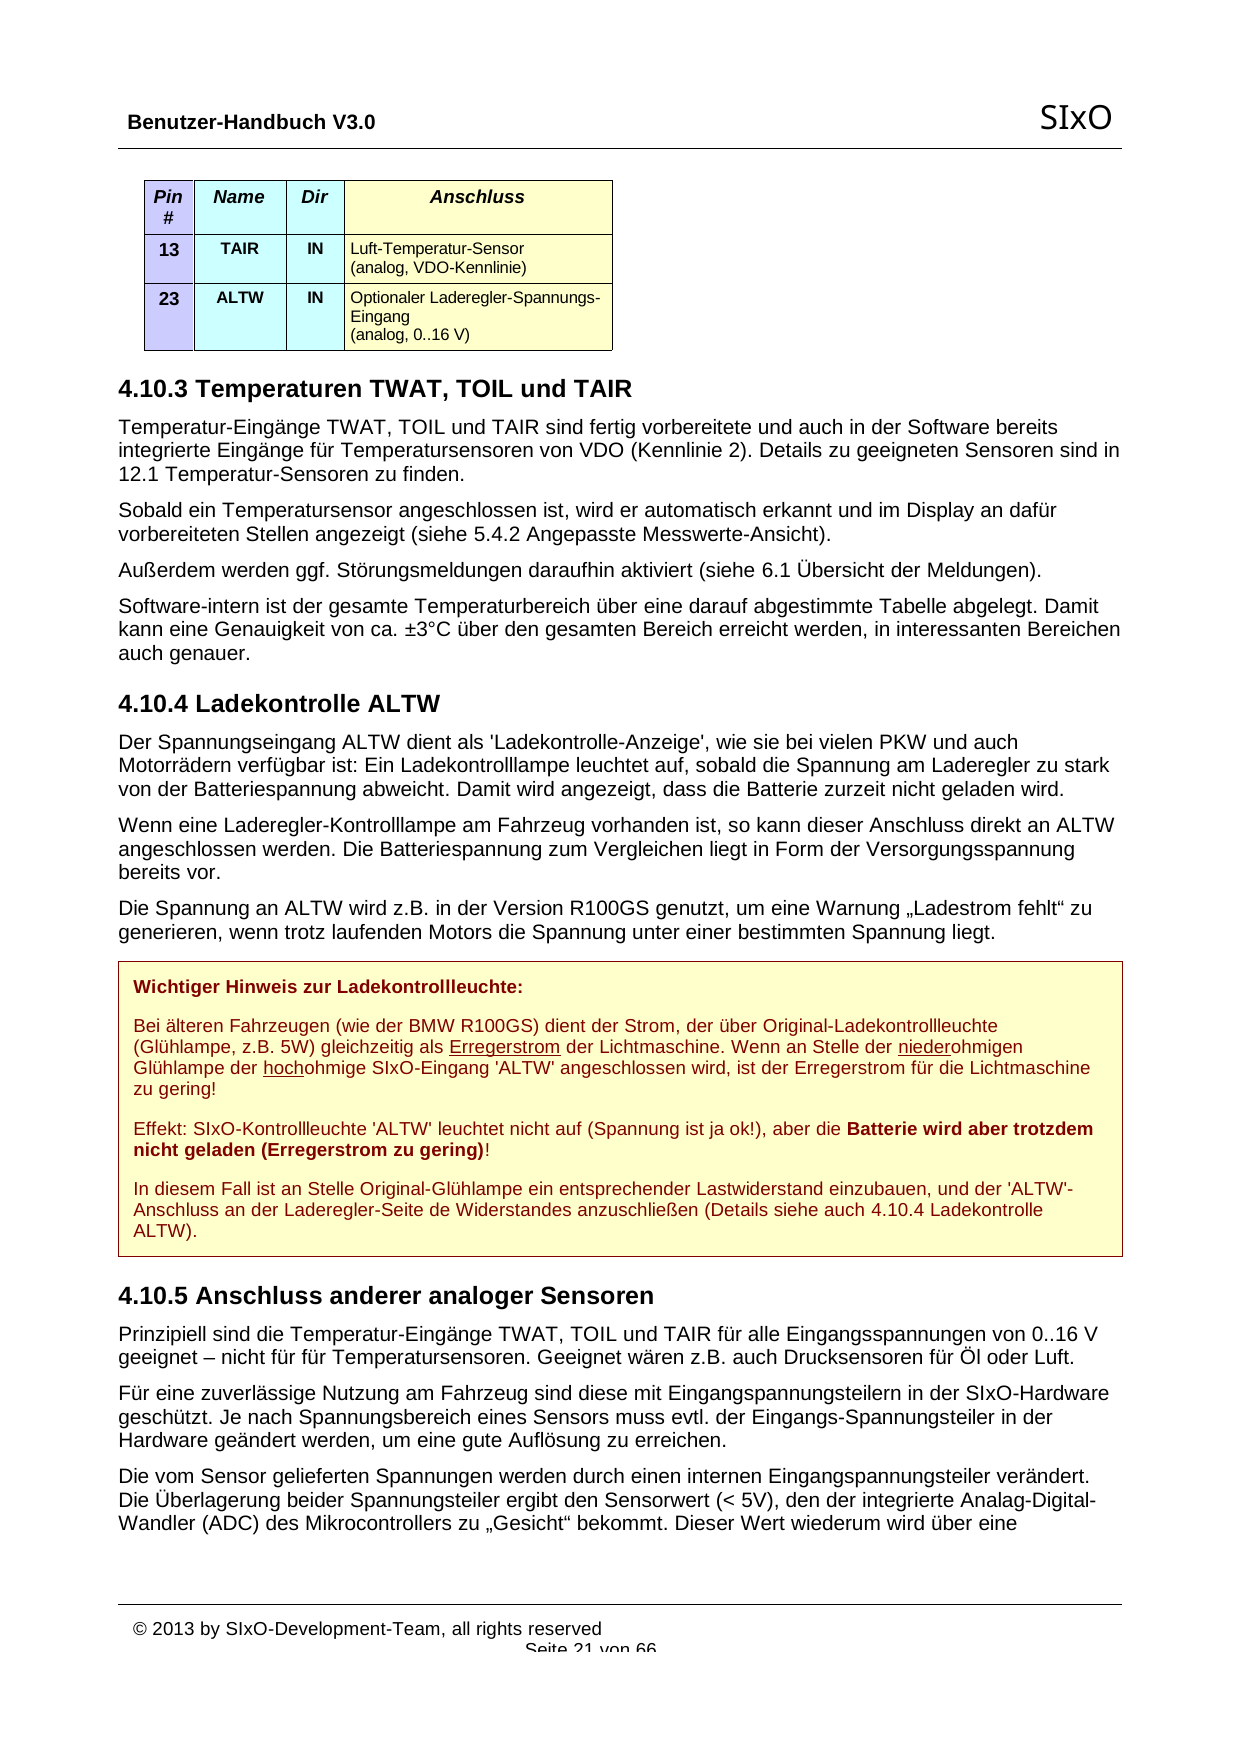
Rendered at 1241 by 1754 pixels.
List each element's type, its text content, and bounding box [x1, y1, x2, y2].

subtitle Anschluss anderer analoger Sensoren [118, 1282, 1122, 1309]
table_cell Luft-Temperatur-Sensor (analog, VDO-Kennlinie) [345, 235, 612, 283]
text Wenn eine Laderegler-Kontrolllampe am Fahrzeug vorhanden ist, so kann dieser Anschluss direkt an ALTW angeschlossen werden. Die Batteriespannung zum Vergleichen liegt in Form der Versorgungsspannung bereits vor. [118, 813, 1122, 884]
text Die vom Sensor gelieferten Spannungen werden durch einen internen Eingangspannungsteiler verändert. Die Überlagerung beider Spannungsteiler ergibt den Sensorwert (< 5V), den der integrierte Analag-Digital-Wandler (ADC) des Mikrocontrollers zu „Gesicht“ bekommt. Dieser Wert wiederum wird über eine [118, 1465, 1122, 1535]
text Prinzipiell sind die Temperatur-Eingänge TWAT, TOIL und TAIR für alle Eingangsspannungen von 0..16 V geeignet – nicht für für Temperatursensoren. Geeignet wären z.B. auch Drucksensoren für Öl oder Luft. [118, 1322, 1122, 1369]
table_cell TAIR [195, 235, 286, 283]
text Außerdem werden ggf. Störungsmeldungen daraufhin aktiviert (siehe 6.1 Übersicht der Meldungen). [118, 558, 1122, 582]
text Sobald ein Temperatursensor angeschlossen ist, wird er automatisch erkannt und im Display an dafür vorbereiteten Stellen angezeigt (siehe 5.4.2 Angepasste Messwerte-Ansicht). [118, 498, 1122, 546]
table_header Dir [287, 181, 344, 234]
subtitle Ladekontrolle ALTW [118, 690, 1122, 718]
table_cell IN [287, 284, 344, 350]
text In diesem Fall ist an Stelle Original-Glühlampe ein entsprechender Lastwiderstand einzubauen, und der 'ALTW'-Anschluss an der Laderegler-Seite de Widerstandes anzuschließen (Details siehe auch 4.10.4 Ladekontrolle ALTW). [119, 1164, 1122, 1256]
text Für eine zuverlässige Nutzung am Fahrzeug sind diese mit Eingangspannungsteilern in der SIxO-Hardware geschützt. Je nach Spannungsbereich eines Sensors muss evtl. der Eingangs-Spannungsteiler in der Hardware geändert werden, um eine gute Auflösung zu erreichen. [118, 1382, 1122, 1452]
table_cell Optionaler Laderegler-Spannungs-Eingang (analog, 0..16 V) [345, 284, 612, 350]
text Die Spannung an ALTW wird z.B. in der Version R100GS genutzt, um eine Warnung „Ladestrom fehlt“ zu generieren, wenn trotz laufenden Motors die Spannung unter einer bestimmten Spannung liegt. [118, 897, 1122, 944]
table_cell 23 [145, 284, 193, 350]
table_header Pin# [145, 181, 193, 234]
table_header Name [195, 181, 286, 234]
table_cell ALTW [195, 284, 286, 350]
subtitle Temperaturen TWAT, TOIL und TAIR [118, 375, 1122, 403]
table_cell IN [287, 235, 344, 283]
text Wichtiger Hinweis zur Ladekontrollleuchte: [119, 962, 1122, 997]
table_cell 13 [145, 235, 193, 283]
text Temperatur-Eingänge TWAT, TOIL und TAIR sind fertig vorbereitete und auch in der Software bereits integrierte Eingänge für Temperatursensoren von VDO (Kennlinie 2). Details zu geeigneten Sensoren sind in 12.1 Temperatur-Sensoren zu finden. [118, 415, 1122, 486]
table_header Anschluss [345, 181, 612, 234]
text Effekt: SIxO-Kontrollleuchte 'ALTW' leuchtet nicht auf (Spannung ist ja ok!), aber die Batterie wird aber trotzdem nicht geladen (Erregerstrom zu gering)! [119, 1103, 1122, 1160]
text Software-intern ist der gesamte Temperaturbereich über eine darauf abgestimmte Tabelle abgelegt. Damit kann eine Genauigkeit von ca. ±3°C über den gesamten Bereich erreicht werden, in interessanten Bereichen auch genauer. [118, 594, 1122, 665]
text Der Spannungseingang ALTW dient als 'Ladekontrolle-Anzeige', wie sie bei vielen PKW und auch Motorrädern verfügbar ist: Ein Ladekontrolllampe leuchtet auf, sobald die Spannung am Laderegler zu stark von der Batteriespannung abweicht. Damit wird angezeigt, dass die Batterie zurzeit nicht geladen wird. [118, 730, 1122, 801]
text Bei älteren Fahrzeugen (wie der BMW R100GS) dient der Strom, der über Original-Ladekontrollleuchte (Glühlampe, z.B. 5W) gleichzeitig als Erregerstrom der Lichtmaschine. Wenn an Stelle der niederohmigen Glühlampe der hochohmige SIxO-Eingang 'ALTW' angeschlossen wird, ist der Erregerstrom für die Lichtmaschine zu gering! [119, 1001, 1122, 1100]
